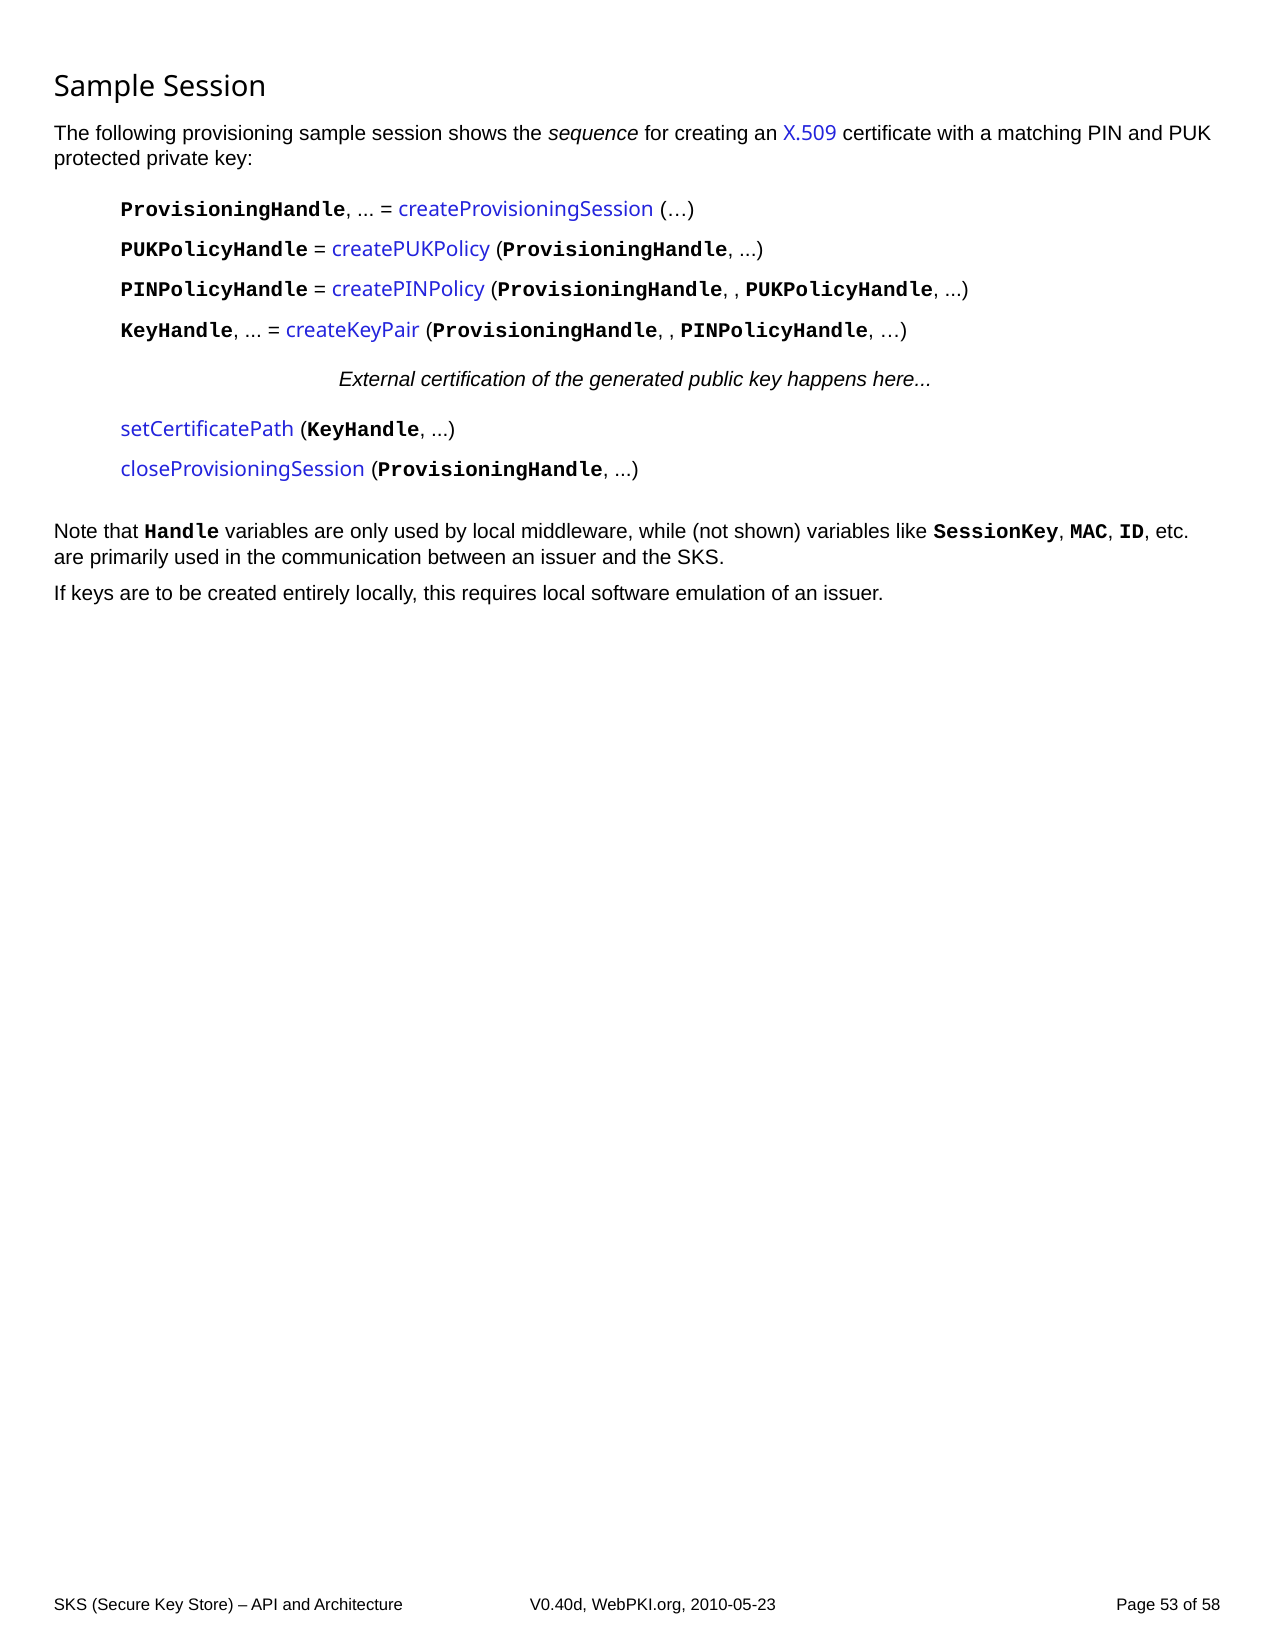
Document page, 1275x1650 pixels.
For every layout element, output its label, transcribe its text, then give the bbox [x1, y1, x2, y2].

text KeyHandle, ... = createKeyPair (ProvisioningHandle, , PINPolicyHandle, …) [120, 315, 1221, 343]
text PUKPolicyHandle = createPUKPolicy (ProvisioningHandle, ...) [120, 234, 1221, 263]
text External certification of the generated public key happens here... [52, 367, 1221, 391]
text setCertificatePath (KeyHandle, ...) [120, 414, 1221, 443]
text PINPolicyHandle = createPINPolicy (ProvisioningHandle, , PUKPolicyHandle, ...) [120, 274, 1221, 303]
text ProvisioningHandle, ... = createProvisioningSession (…) [120, 194, 1221, 222]
text If keys are to be created entirely locally, this requires local software emulation of an issuer. [54, 580, 1221, 604]
subtitle Sample Session [54, 66, 1221, 105]
text closeProvisioningSession (ProvisioningHandle, ...) [120, 454, 1221, 483]
text Note that Handle variables are only used by local middleware, while (not shown) variables like SessionKey, MAC, ID, etc. are primarily used in the communication between an issuer and the SKS. [54, 495, 1221, 569]
text The following provisioning sample session shows the sequence for creating an X.509 certificate with a matching PIN and PUK protected private key: [54, 118, 1221, 170]
